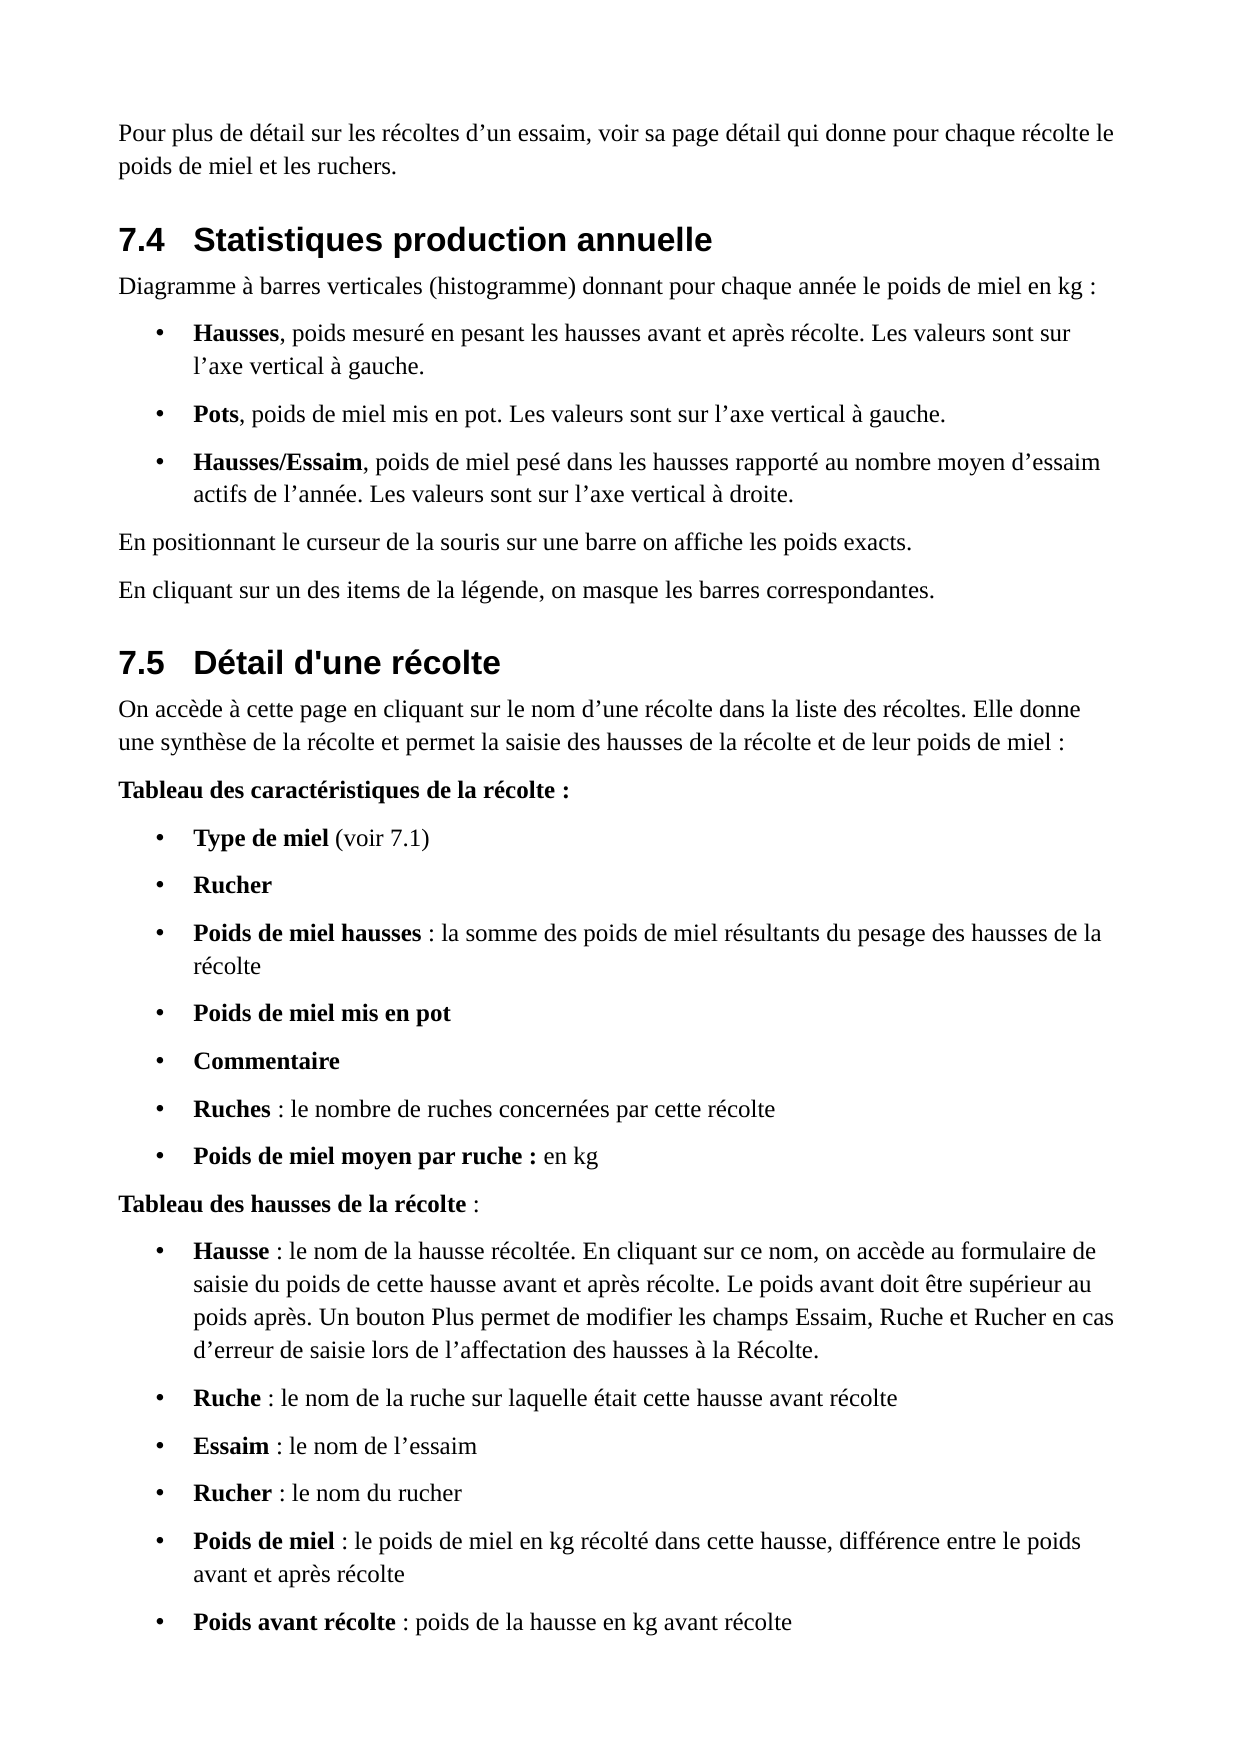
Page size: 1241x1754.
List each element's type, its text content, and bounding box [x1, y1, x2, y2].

text Pour plus de détail sur les récoltes d’un essaim, voir sa page détail qui donne pour chaque récolte le poids de miel et les ruchers. [118, 118, 1122, 180]
list Pots, poids de miel mis en pot. Les valeurs sont sur l’axe vertical à gauche. [156, 399, 1122, 428]
text En cliquant sur un des items de la légende, on masque les barres correspondantes. [118, 575, 1122, 603]
list Hausses, poids mesuré en pesant les hausses avant et après récolte. Les valeurs sont sur l’axe vertical à gauche. [156, 318, 1122, 380]
text En positionnant le curseur de la souris sur une barre on affiche les poids exacts. [118, 527, 1122, 556]
text Tableau des hausses de la récolte : [118, 1189, 1122, 1218]
list Commentaire [156, 1046, 1122, 1075]
text Tableau des caractéristiques de la récolte : [118, 775, 1122, 804]
text On accède à cette page en cliquant sur le nom d’une récolte dans la liste des récoltes. Elle donne une synthèse de la récolte et permet la saisie des hausses de la récolte et de leur poids de miel : [118, 694, 1122, 756]
subtitle Détail d'une récolte [118, 643, 1122, 682]
list Poids de miel : le poids de miel en kg récolté dans cette hausse, différence entre le poids avant et après récolte [156, 1526, 1122, 1588]
list Hausses/Essaim, poids de miel pesé dans les hausses rapporté au nombre moyen d’essaim actifs de l’année. Les valeurs sont sur l’axe vertical à droite. [156, 447, 1122, 508]
list Rucher [156, 870, 1122, 899]
list Rucher : le nom du rucher [156, 1478, 1122, 1507]
list Poids de miel hausses : la somme des poids de miel résultants du pesage des hausses de la récolte [156, 918, 1122, 979]
list Poids de miel mis en pot [156, 998, 1122, 1027]
subtitle Statistiques production annuelle [118, 219, 1122, 258]
list Poids avant récolte : poids de la hausse en kg avant récolte [156, 1607, 1122, 1635]
list Hausse : le nom de la hausse récoltée. En cliquant sur ce nom, on accède au formulaire de saisie du poids de cette hausse avant et après récolte. Le poids avant doit être supérieur au poids après. Un bouton Plus permet de modifier les champs Essaim, Ruche et Rucher en cas d’erreur de saisie lors de l’affectation des hausses à la Récolte. [156, 1236, 1122, 1364]
list Ruches : le nombre de ruches concernées par cette récolte [156, 1094, 1122, 1122]
list Essaim : le nom de l’essaim [156, 1431, 1122, 1459]
text Diagramme à barres verticales (histogramme) donnant pour chaque année le poids de miel en kg : [118, 271, 1122, 299]
list Poids de miel moyen par ruche : en kg [156, 1141, 1122, 1170]
list Ruche : le nom de la ruche sur laquelle était cette hausse avant récolte [156, 1383, 1122, 1412]
list Type de miel (voir 7.1) [156, 823, 1122, 851]
